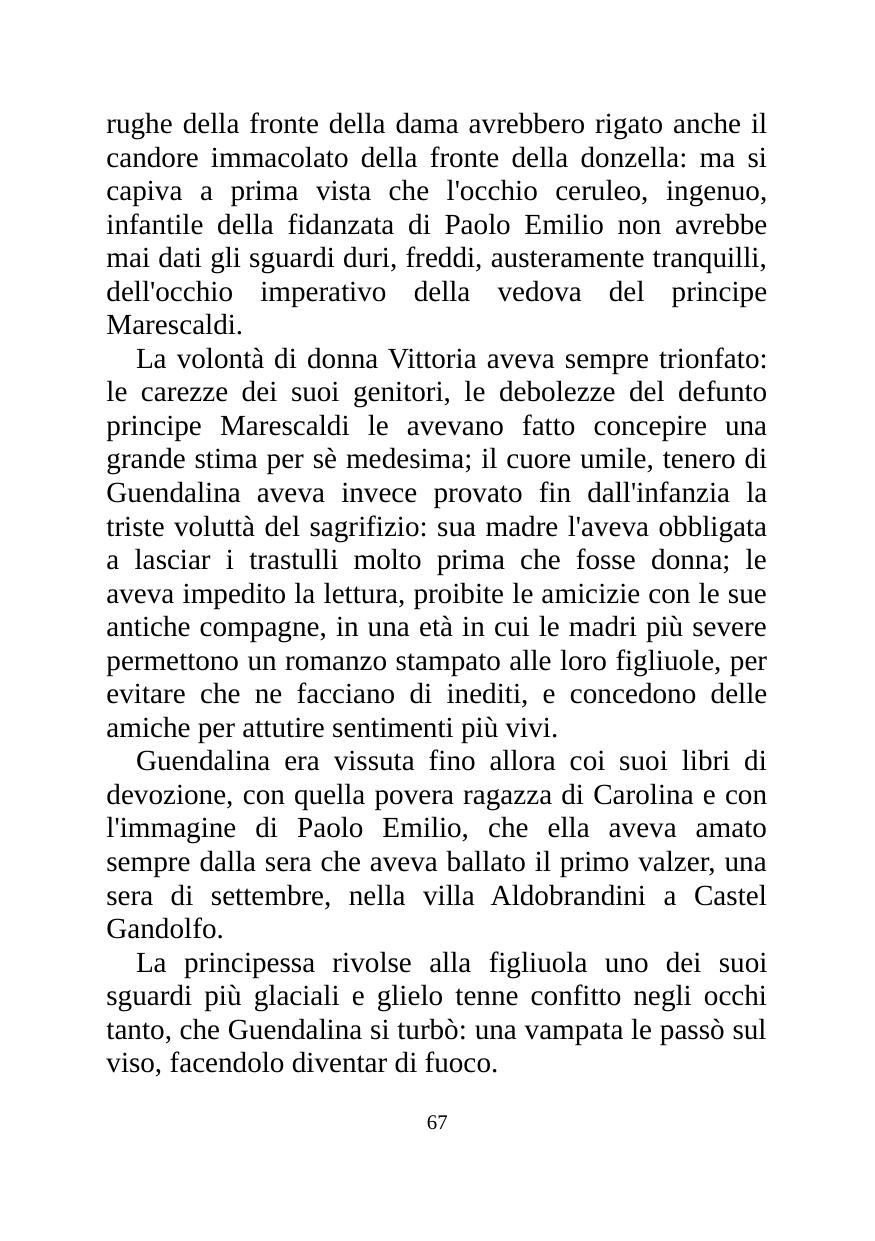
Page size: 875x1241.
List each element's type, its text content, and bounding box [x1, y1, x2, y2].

text Guendalina era vissuta fino allora coi suoi libri di devozione, con quella povera ragazza di Carolina e con l'immagine di Paolo Emilio, che ella aveva amato sempre dalla sera che aveva ballato il primo valzer, una sera di settembre, nella villa Aldobrandini a Castel Gandolfo. [106, 743, 768, 945]
text rughe della fronte della dama avrebbero rigato anche il candore immacolato della fronte della donzella: ma si capiva a prima vista che l'occhio ceruleo, ingenuo, infantile della fidanzata di Paolo Emilio non avrebbe mai dati gli sguardi duri, freddi, austeramente tranquilli, dell'occhio imperativo della vedova del principe Marescaldi. [106, 106, 768, 341]
text La principessa rivolse alla figliuola uno dei suoi sguardi più glaciali e glielo tenne confitto negli occhi tanto, che Guendalina si turbò: una vampata le passò sul viso, facendolo diventar di fuoco. [106, 945, 768, 1079]
text La volontà di donna Vittoria aveva sempre trionfato: le carezze dei suoi genitori, le debolezze del defunto principe Marescaldi le avevano fatto concepire una grande stima per sè medesima; il cuore umile, tenero di Guendalina aveva invece provato fin dall'infanzia la triste voluttà del sagrifizio: sua madre l'aveva obbligata a lasciar i trastulli molto prima che fosse donna; le aveva impedito la lettura, proibite le amicizie con le sue antiche compagne, in una età in cui le madri più severe permettono un romanzo stampato alle loro figliuole, per evitare che ne facciano di inediti, e concedono delle amiche per attutire sentimenti più vivi. [106, 341, 768, 743]
